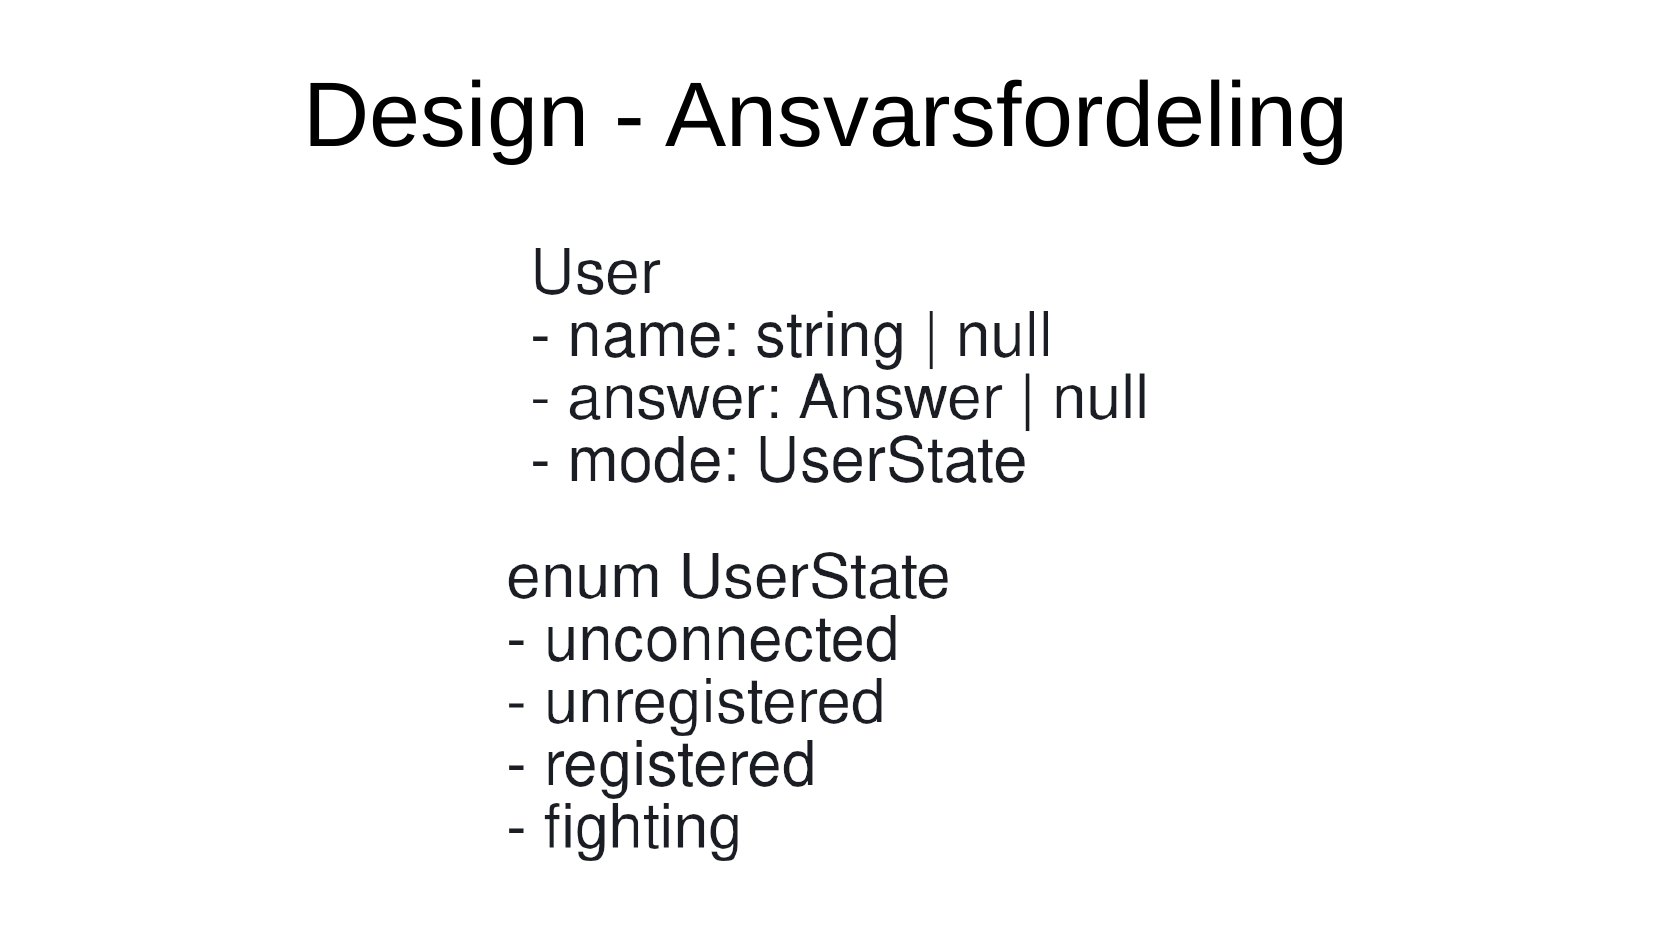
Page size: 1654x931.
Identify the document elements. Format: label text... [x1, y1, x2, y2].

picture [508, 248, 1145, 861]
title Design - Ansvarsfordeling [82, 37, 1571, 193]
